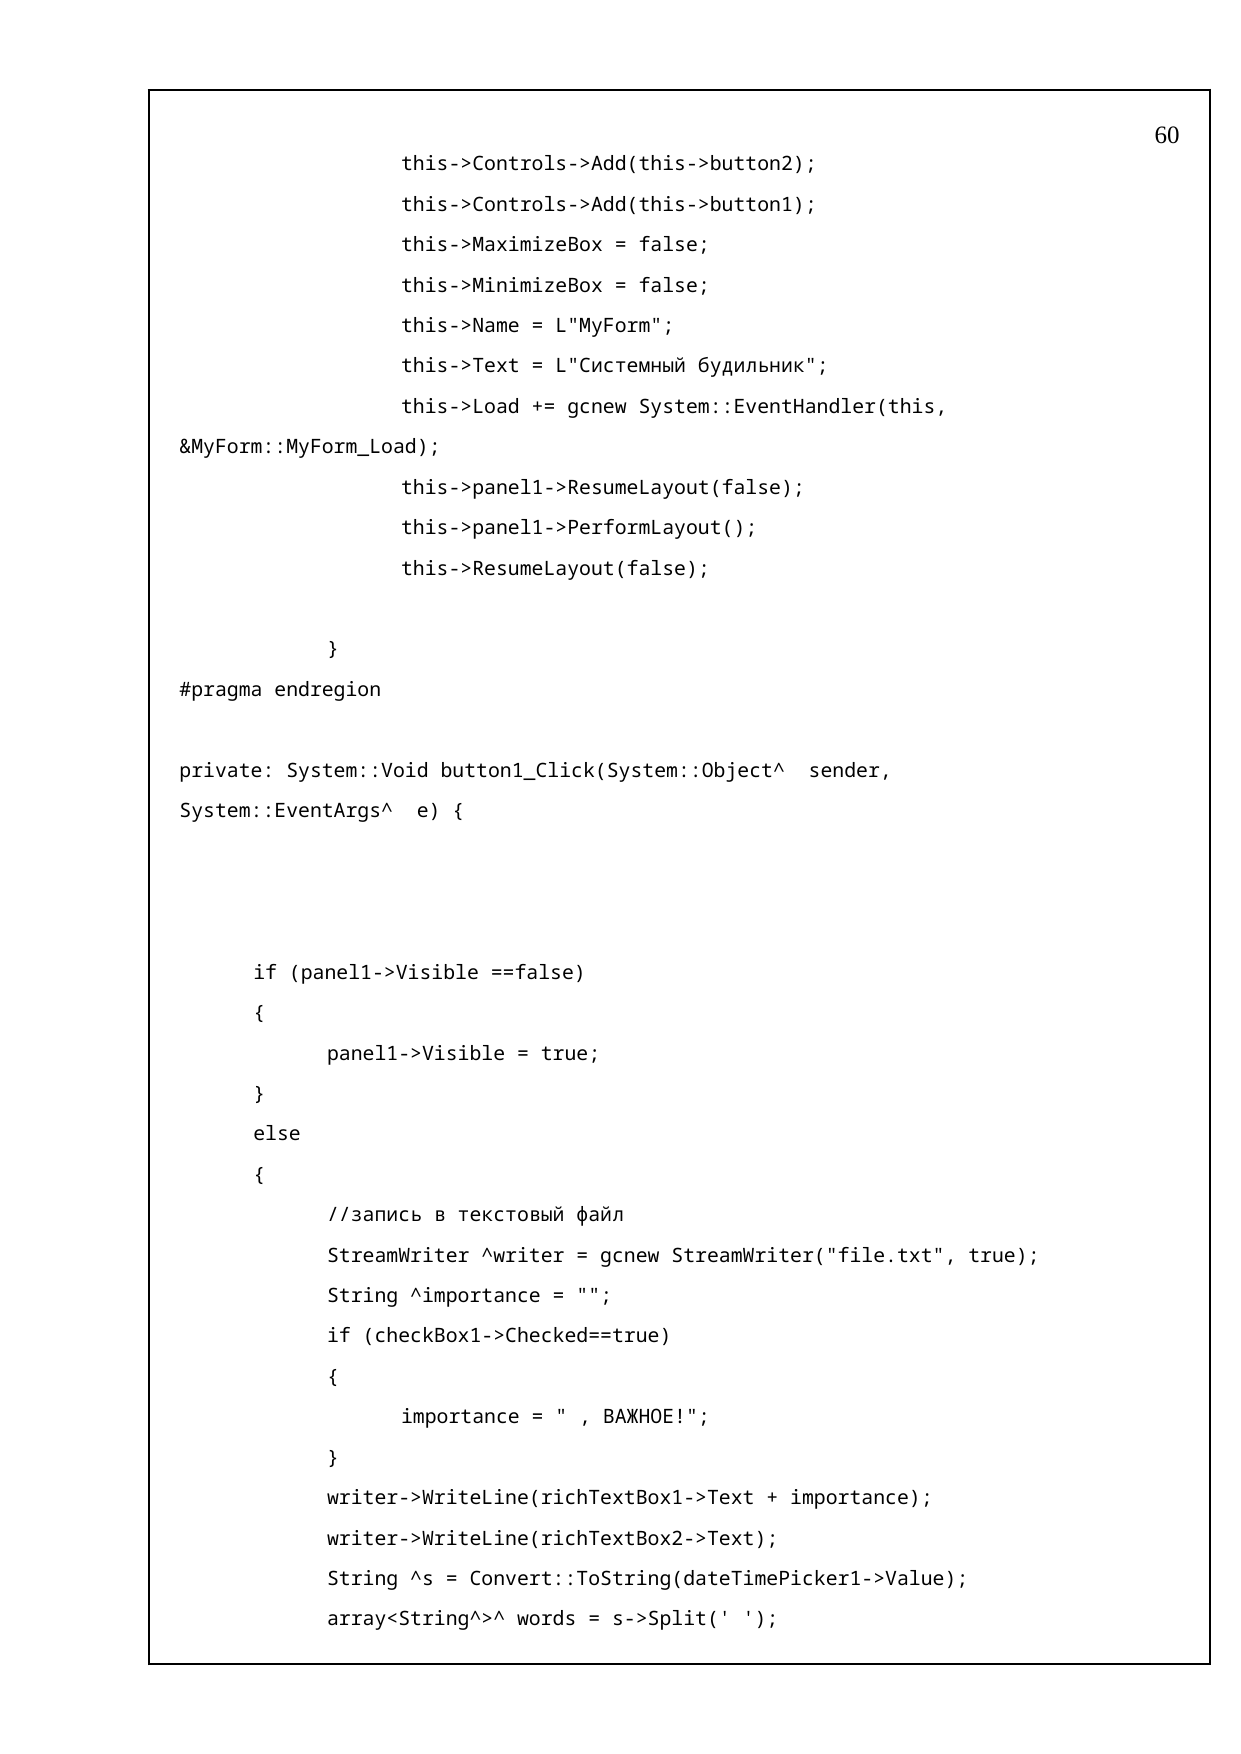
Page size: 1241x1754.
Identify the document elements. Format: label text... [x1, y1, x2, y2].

text private: System::Void button1_Click(System::Object^ sender, System::EventArgs^ e) { [179, 756, 1099, 823]
text this->Controls->Add(this->button1); [179, 190, 1099, 217]
text this->panel1->ResumeLayout(false); [179, 473, 1099, 500]
text { [179, 1160, 1099, 1187]
text String ^s = Convert::ToString(dateTimePicker1->Value); [179, 1564, 1099, 1591]
text String ^importance = ""; [179, 1281, 1099, 1308]
text this->MinimizeBox = false; [179, 271, 1099, 298]
text { [179, 1362, 1099, 1389]
text this->Text = L"Системный будильник"; [179, 352, 1099, 379]
text } [179, 634, 1099, 662]
text array<String^>^ words = s->Split(' '); [179, 1604, 1099, 1632]
text { [179, 998, 1099, 1025]
text this->Controls->Add(this->button2); [179, 149, 1099, 177]
text } [179, 1079, 1099, 1106]
text writer->WriteLine(richTextBox2->Text); [179, 1524, 1099, 1551]
text } [179, 1443, 1099, 1470]
text importance = " , ВАЖНОЕ!"; [179, 1402, 1099, 1429]
text StreamWriter ^writer = gcnew StreamWriter("file.txt", true); [179, 1241, 1099, 1268]
text panel1->Visible = true; [179, 1039, 1099, 1066]
text writer->WriteLine(richTextBox1->Text + importance); [179, 1483, 1099, 1510]
text this->MaximizeBox = false; [179, 230, 1099, 257]
text this->panel1->PerformLayout(); [179, 513, 1099, 540]
text #pragma endregion [179, 675, 1099, 702]
text //запись в текстовый файл [179, 1200, 1099, 1227]
text this->Load += gcnew System::EventHandler(this, &MyForm::MyForm_Load); [179, 392, 1099, 459]
text else [179, 1119, 1099, 1147]
text if (panel1->Visible ==false) [179, 958, 1099, 985]
text this->Name = L"MyForm"; [179, 311, 1099, 338]
text if (checkBox1->Checked==true) [179, 1322, 1099, 1349]
text this->ResumeLayout(false); [179, 554, 1099, 581]
